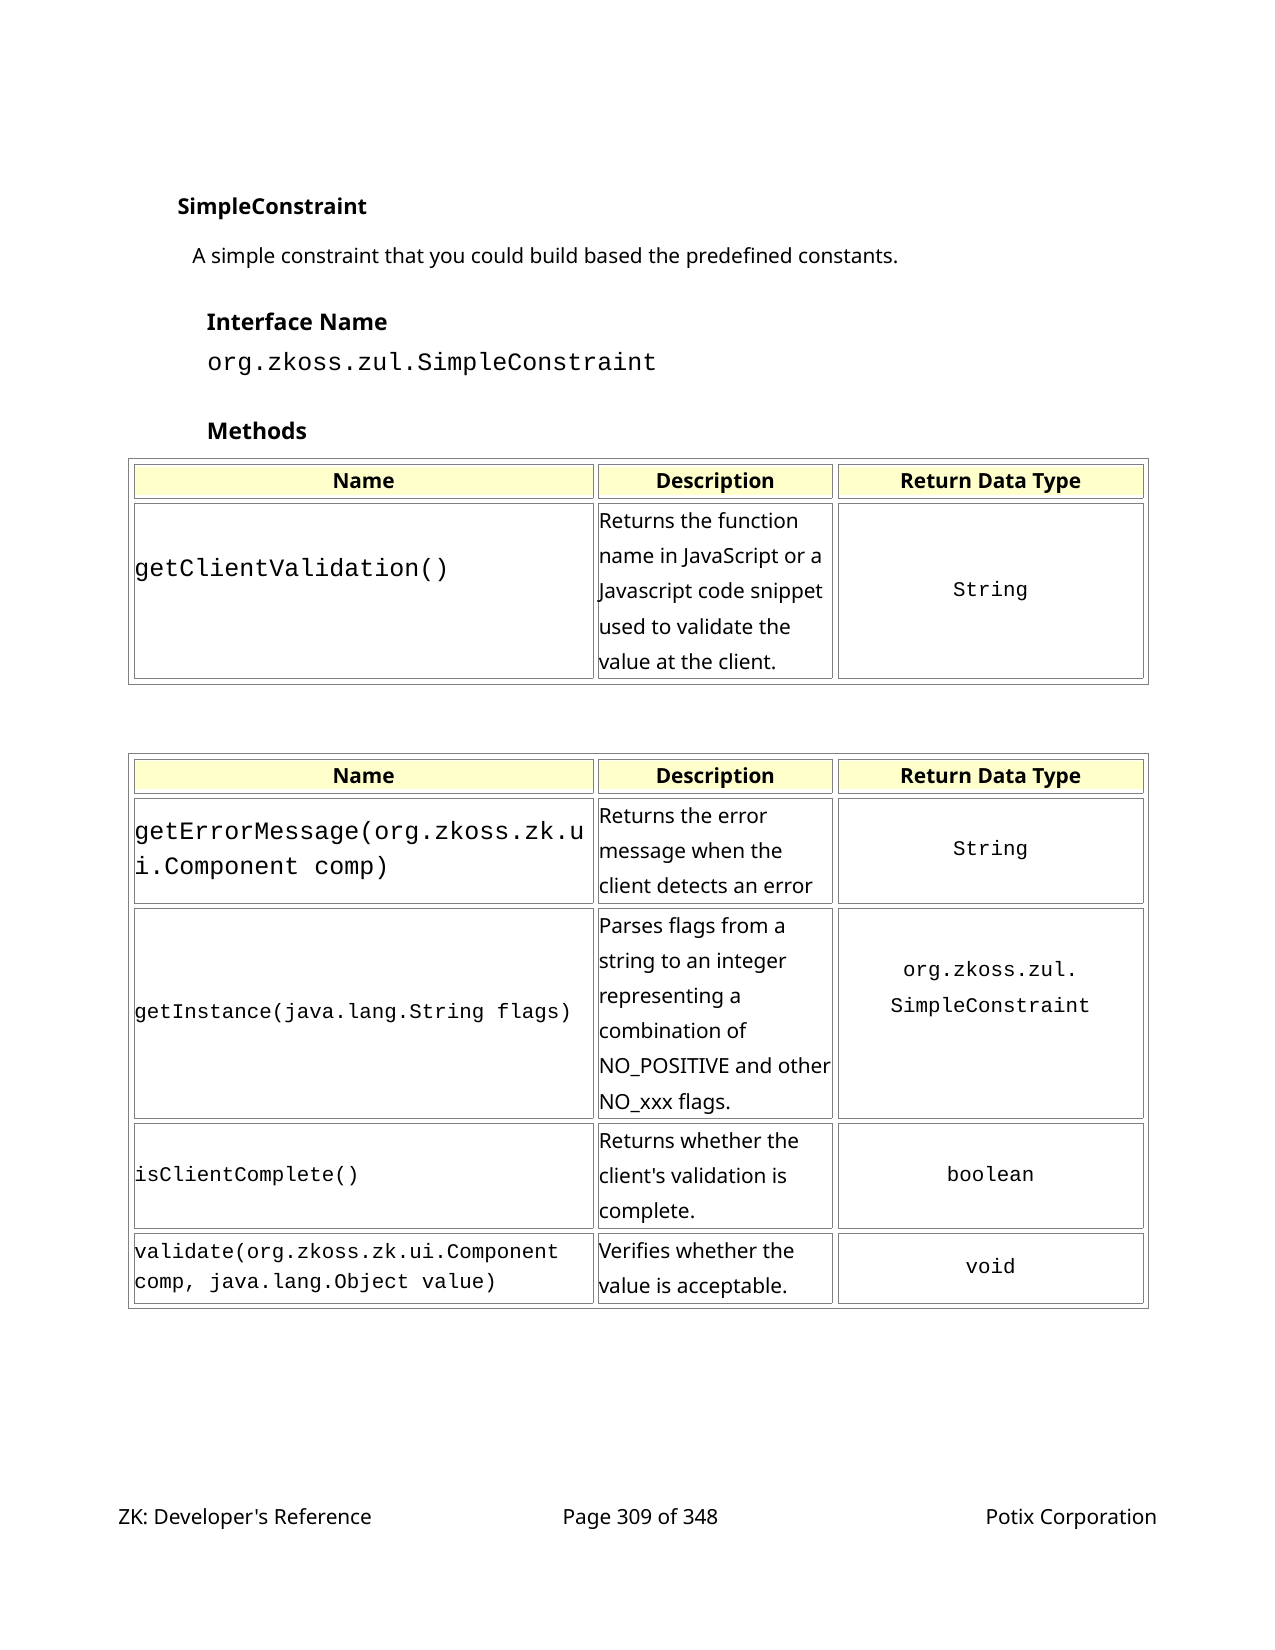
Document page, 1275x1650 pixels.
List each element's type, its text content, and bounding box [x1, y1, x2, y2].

table_cell getInstance(java.lang.String flags) [131, 903, 596, 1118]
table_cell getErrorMessage(org.zkoss.zk.ui.Component comp) [131, 793, 596, 902]
subtitle SimpleConstraint [177, 191, 1157, 221]
table_cell org.zkoss.zul. SimpleConstraint [835, 903, 1146, 1118]
table_cell isClientComplete() [131, 1118, 596, 1228]
table_cell String [835, 793, 1146, 902]
table_cell Returns the function name in JavaScript or a Javascript code snippet used to validate the value at the client. [596, 498, 835, 678]
table_cell getClientValidation() [131, 498, 596, 678]
table_header Name [131, 459, 596, 498]
table_cell Returns the error message when the client detects an error [596, 793, 835, 902]
subtitle Interface Name [207, 306, 1157, 337]
table_header Return Data Type [835, 754, 1146, 792]
text org.zkoss.zul.SimpleConstraint [118, 350, 1157, 378]
table_header Return Data Type [835, 459, 1146, 498]
table_cell validate(org.zkoss.zk.ui.Component comp, java.lang.Object value) [131, 1228, 596, 1302]
table_header Name [131, 754, 596, 792]
subtitle Methods [207, 415, 1157, 446]
table_header Description [596, 459, 835, 498]
table_cell Returns whether the client's validation is complete. [596, 1118, 835, 1228]
text A simple constraint that you could build based the predefined constants. [118, 241, 1157, 269]
table_cell Parses flags from a string to an integer representing a combination of NO_POSITIVE and other NO_xxx flags. [596, 903, 835, 1118]
table_header Description [596, 754, 835, 792]
table_cell boolean [835, 1118, 1146, 1228]
table_cell String [835, 498, 1146, 678]
table_cell Verifies whether the value is acceptable. [596, 1228, 835, 1302]
table_cell void [835, 1228, 1146, 1302]
